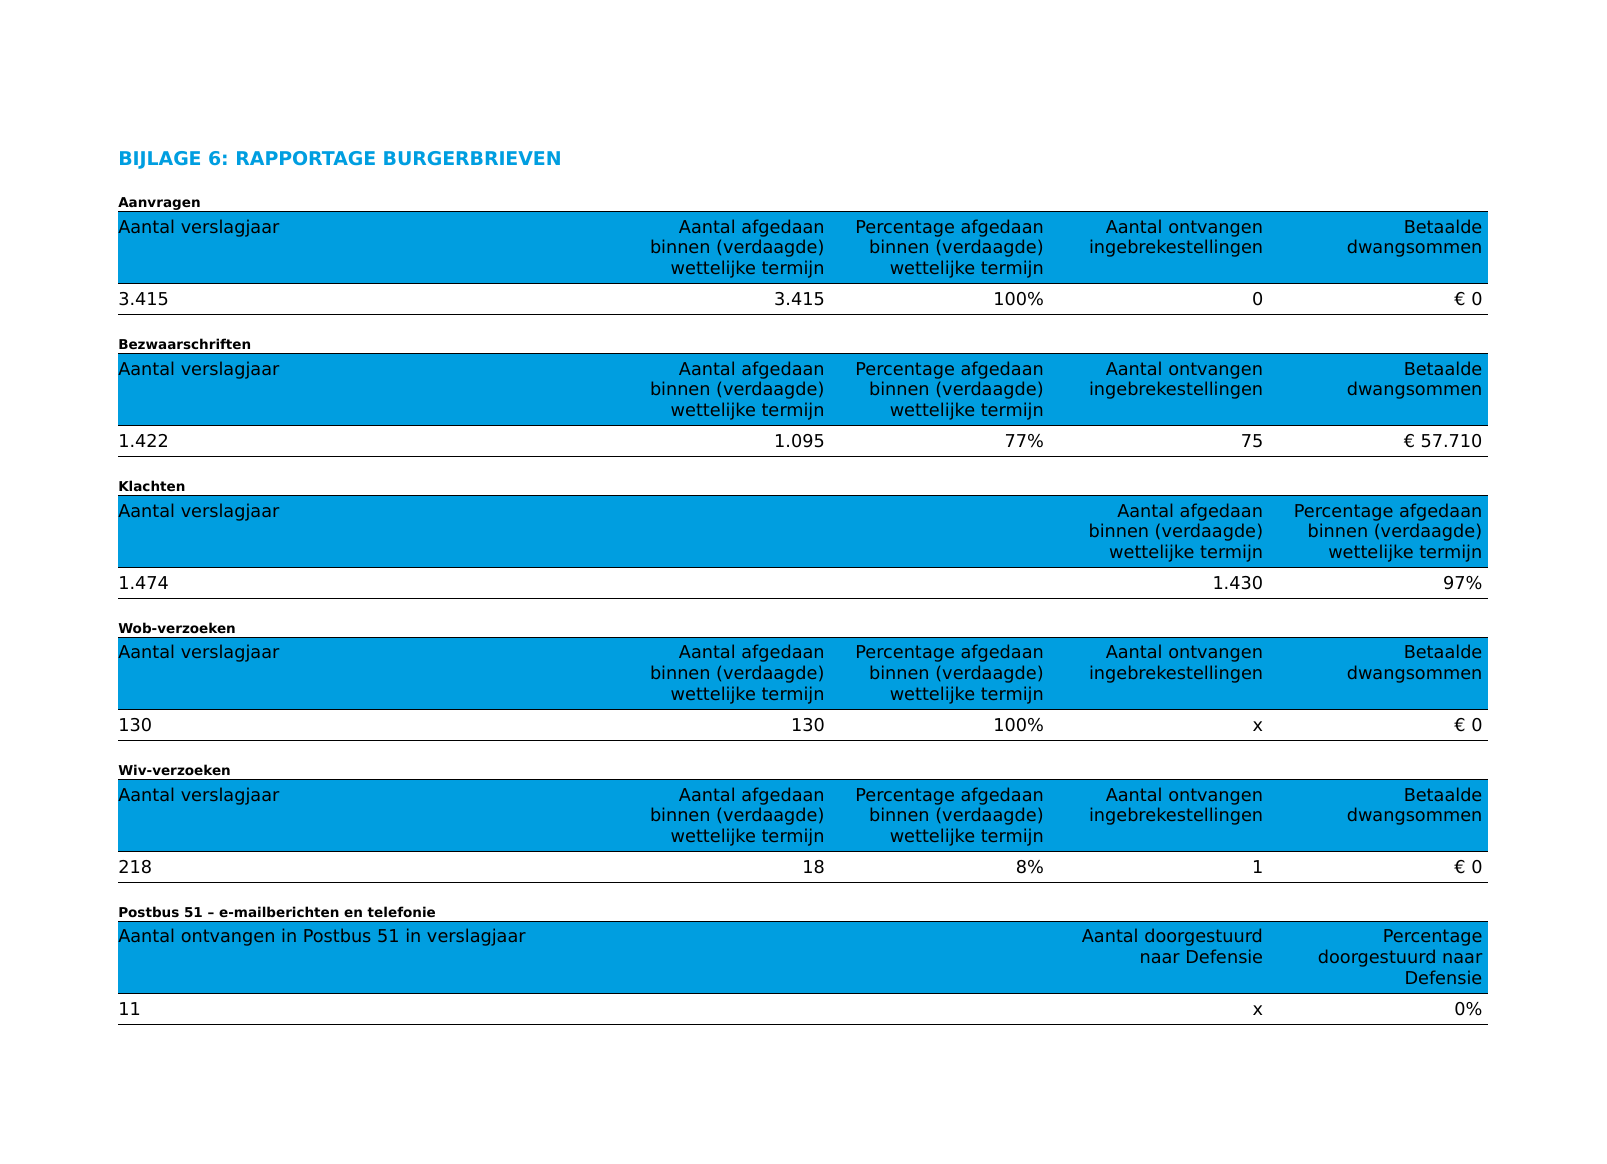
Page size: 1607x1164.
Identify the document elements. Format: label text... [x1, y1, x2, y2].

table_header Wob-verzoeken [118, 621, 1488, 637]
table_cell Percentage afgedaan binnen (verdaagde) wettelijke termijn [830, 780, 1049, 851]
table_cell Aantal afgedaan binnen (verdaagde) wettelijke termijn [611, 212, 830, 283]
table_cell Aantal verslagjaar [118, 354, 611, 425]
table_cell 218 [118, 852, 611, 882]
table_cell Aantal verslagjaar [118, 212, 611, 283]
table_cell Aantal verslagjaar [118, 638, 611, 709]
table_cell € 0 [1269, 852, 1488, 882]
table_cell 77% [830, 426, 1049, 456]
table_cell Aantal afgedaan binnen (verdaagde) wettelijke termijn [611, 780, 830, 851]
table_cell 130 [611, 710, 830, 740]
table_cell x [1050, 994, 1269, 1024]
table_cell € 0 [1269, 284, 1488, 314]
table_cell 1.474 [118, 568, 1050, 598]
table_cell 75 [1050, 426, 1269, 456]
table_header Bezwaarschriften [118, 337, 1488, 353]
table_cell Aantal afgedaan binnen (verdaagde) wettelijke termijn [1050, 496, 1269, 567]
table_cell 130 [118, 710, 611, 740]
table_cell 97% [1269, 568, 1488, 598]
table_cell Betaalde dwangsommen [1269, 780, 1488, 851]
table_cell Aantal doorgestuurd naar Defensie [1050, 922, 1269, 993]
table_cell Betaalde dwangsommen [1269, 638, 1488, 709]
table_cell Aantal afgedaan binnen (verdaagde) wettelijke termijn [611, 638, 830, 709]
table_cell € 57.710 [1269, 426, 1488, 456]
table_cell 3.415 [611, 284, 830, 314]
table_cell 11 [118, 994, 1050, 1024]
table_cell 1.430 [1050, 568, 1269, 598]
table_cell € 0 [1269, 710, 1488, 740]
table_cell 8% [830, 852, 1049, 882]
table_cell Aantal ontvangen ingebrekestellingen [1050, 780, 1269, 851]
table_cell Betaalde dwangsommen [1269, 354, 1488, 425]
table_header Wiv-verzoeken [118, 763, 1488, 779]
table_cell Aantal afgedaan binnen (verdaagde) wettelijke termijn [611, 354, 830, 425]
table_cell 100% [830, 284, 1049, 314]
table_cell 1.422 [118, 426, 611, 456]
table_cell Betaalde dwangsommen [1269, 212, 1488, 283]
table_cell Aantal ontvangen in Postbus 51 in verslagjaar [118, 922, 1050, 993]
table_cell Percentage doorgestuurd naar Defensie [1269, 922, 1488, 993]
table_cell Percentage afgedaan binnen (verdaagde) wettelijke termijn [1269, 496, 1488, 567]
table_cell 3.415 [118, 284, 611, 314]
table_cell Percentage afgedaan binnen (verdaagde) wettelijke termijn [830, 354, 1049, 425]
table_cell Aantal ontvangen ingebrekestellingen [1050, 212, 1269, 283]
table_cell 18 [611, 852, 830, 882]
table_cell Aantal ontvangen ingebrekestellingen [1050, 354, 1269, 425]
table_cell Aantal verslagjaar [118, 496, 1050, 567]
table_cell Aantal verslagjaar [118, 780, 611, 851]
table_header Klachten [118, 479, 1488, 495]
table_header Postbus 51 – e-mailberichten en telefonie [118, 905, 1488, 921]
subtitle BIJLAGE 6: RAPPORTAGE BURGERBRIEVEN [118, 148, 1488, 170]
table_cell Percentage afgedaan binnen (verdaagde) wettelijke termijn [830, 212, 1049, 283]
table_header Aanvragen [118, 195, 1488, 211]
table_cell 1.095 [611, 426, 830, 456]
table_cell x [1050, 710, 1269, 740]
table_cell 100% [830, 710, 1049, 740]
table_cell Percentage afgedaan binnen (verdaagde) wettelijke termijn [830, 638, 1049, 709]
table_cell Aantal ontvangen ingebrekestellingen [1050, 638, 1269, 709]
table_cell 1 [1050, 852, 1269, 882]
table_cell 0% [1269, 994, 1488, 1024]
table_cell 0 [1050, 284, 1269, 314]
